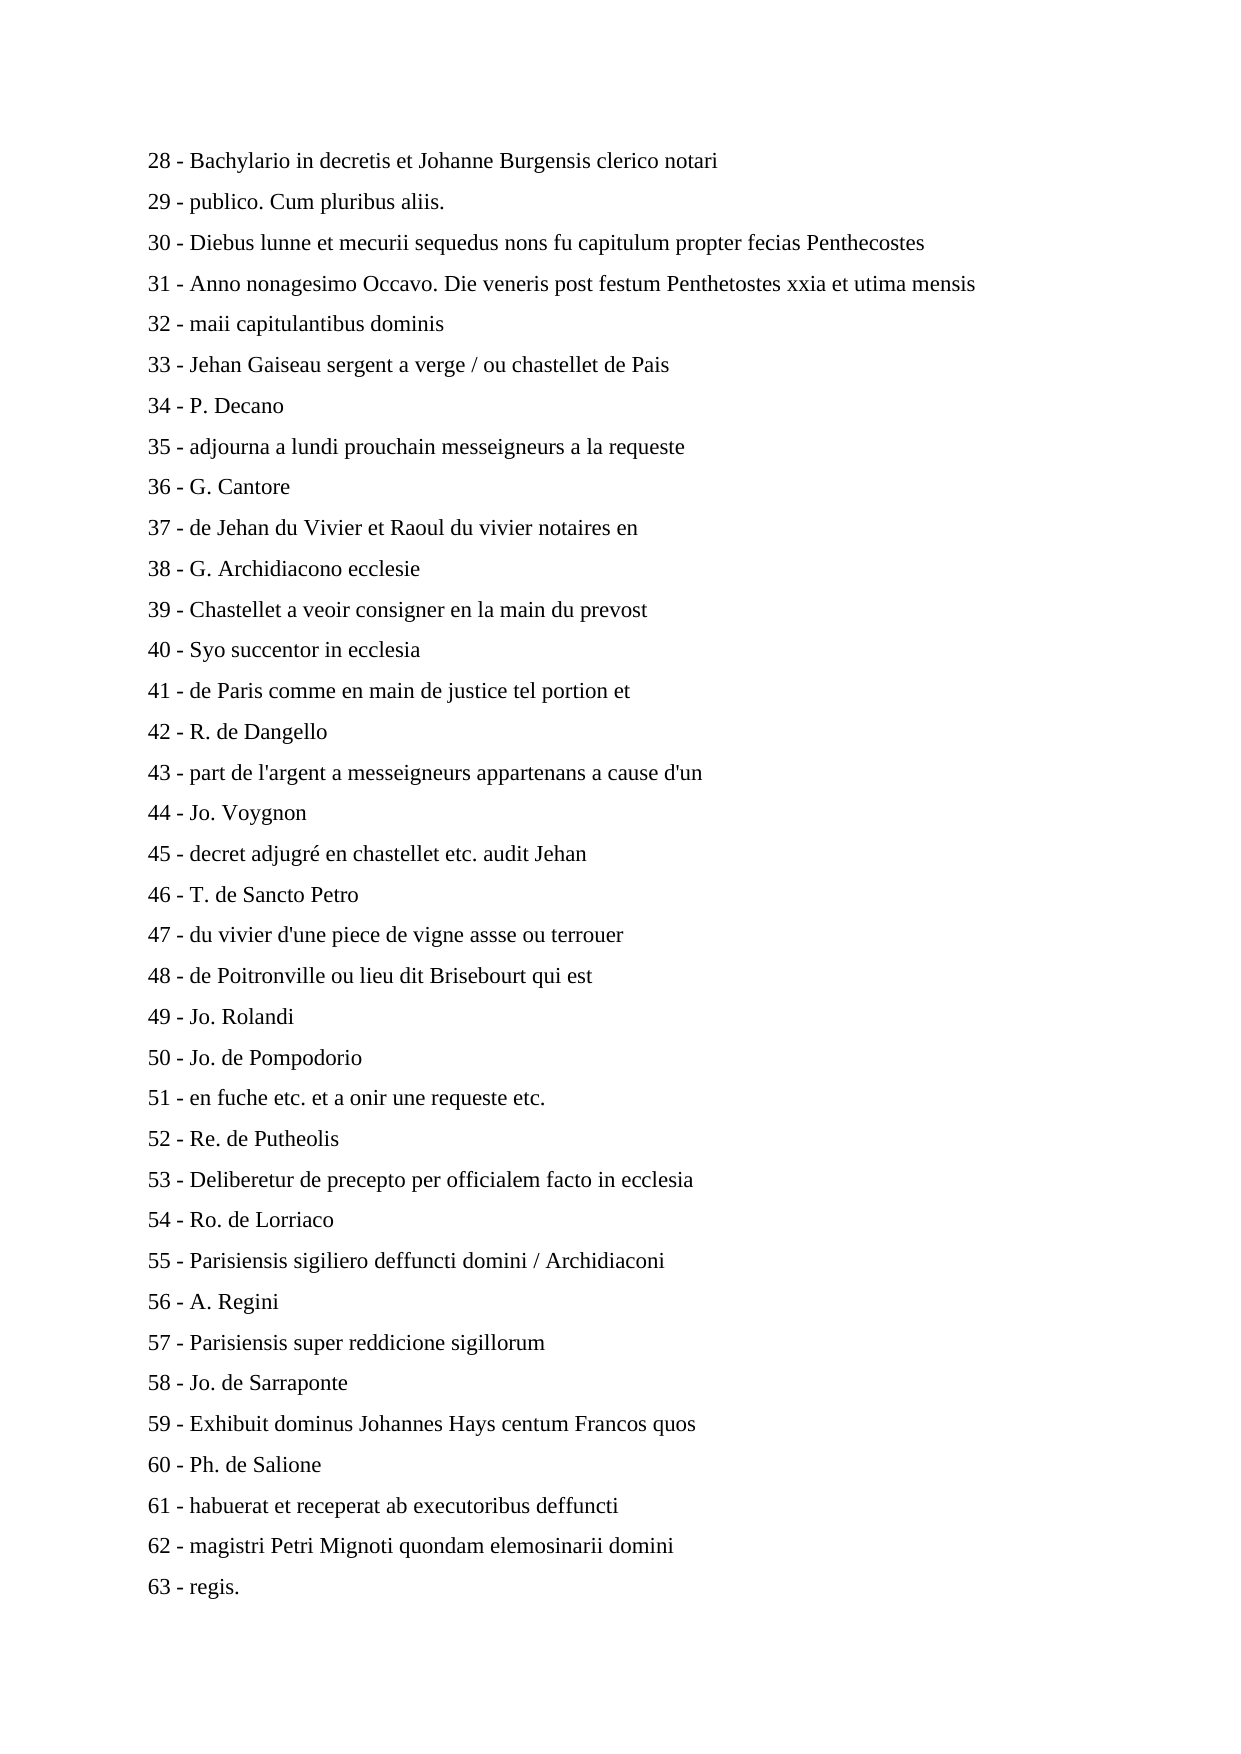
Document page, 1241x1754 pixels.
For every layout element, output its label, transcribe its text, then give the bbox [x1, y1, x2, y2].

text 37 - de Jehan du Vivier et Raoul du vivier notaires en [148, 514, 1093, 541]
text 53 - Deliberetur de precepto per officialem facto in ecclesia [148, 1166, 1093, 1192]
text 44 - Jo. Voygnon [148, 799, 1093, 826]
text 38 - G. Archidiacono ecclesie [148, 555, 1093, 581]
text 50 - Jo. de Pompodorio [148, 1044, 1093, 1070]
text 28 - Bachylario in decretis et Johanne Burgensis clerico notari [148, 148, 1093, 174]
text 58 - Jo. de Sarraponte [148, 1369, 1093, 1396]
text 55 - Parisiensis sigiliero deffuncti domini / Archidiaconi [148, 1247, 1093, 1274]
text 43 - part de l'argent a messeigneurs appartenans a cause d'un [148, 758, 1093, 785]
text 59 - Exhibuit dominus Johannes Hays centum Francos quos [148, 1410, 1093, 1437]
text 29 - publico. Cum pluribus aliis. [148, 188, 1093, 215]
text 42 - R. de Dangello [148, 718, 1093, 744]
text 56 - A. Regini [148, 1288, 1093, 1314]
text 39 - Chastellet a veoir consigner en la main du prevost [148, 596, 1093, 622]
text 35 - adjourna a lundi prouchain messeigneurs a la requeste [148, 433, 1093, 459]
text 52 - Re. de Putheolis [148, 1125, 1093, 1151]
text 60 - Ph. de Salione [148, 1451, 1093, 1477]
text 36 - G. Cantore [148, 473, 1093, 500]
text 34 - P. Decano [148, 392, 1093, 418]
text 57 - Parisiensis super reddicione sigillorum [148, 1329, 1093, 1355]
text 54 - Ro. de Lorriaco [148, 1207, 1093, 1233]
text 62 - magistri Petri Mignoti quondam elemosinarii domini [148, 1532, 1093, 1559]
text 31 - Anno nonagesimo Occavo. Die veneris post festum Penthetostes xxia et utima mensis [148, 270, 1093, 296]
text 48 - de Poitronville ou lieu dit Brisebourt qui est [148, 962, 1093, 988]
text 32 - maii capitulantibus dominis [148, 311, 1093, 337]
text 46 - T. de Sancto Petro [148, 881, 1093, 907]
text 49 - Jo. Rolandi [148, 1003, 1093, 1029]
text 30 - Diebus lunne et mecurii sequedus nons fu capitulum propter fecias Penthecostes [148, 229, 1093, 255]
text 47 - du vivier d'une piece de vigne assse ou terrouer [148, 921, 1093, 948]
text 61 - habuerat et receperat ab executoribus deffuncti [148, 1492, 1093, 1518]
text 40 - Syo succentor in ecclesia [148, 636, 1093, 663]
text 51 - en fuche etc. et a onir une requeste etc. [148, 1084, 1093, 1111]
text 41 - de Paris comme en main de justice tel portion et [148, 677, 1093, 703]
text 63 - regis. [148, 1573, 1093, 1599]
text 45 - decret adjugré en chastellet etc. audit Jehan [148, 840, 1093, 866]
text 33 - Jehan Gaiseau sergent a verge / ou chastellet de Pais [148, 351, 1093, 378]
